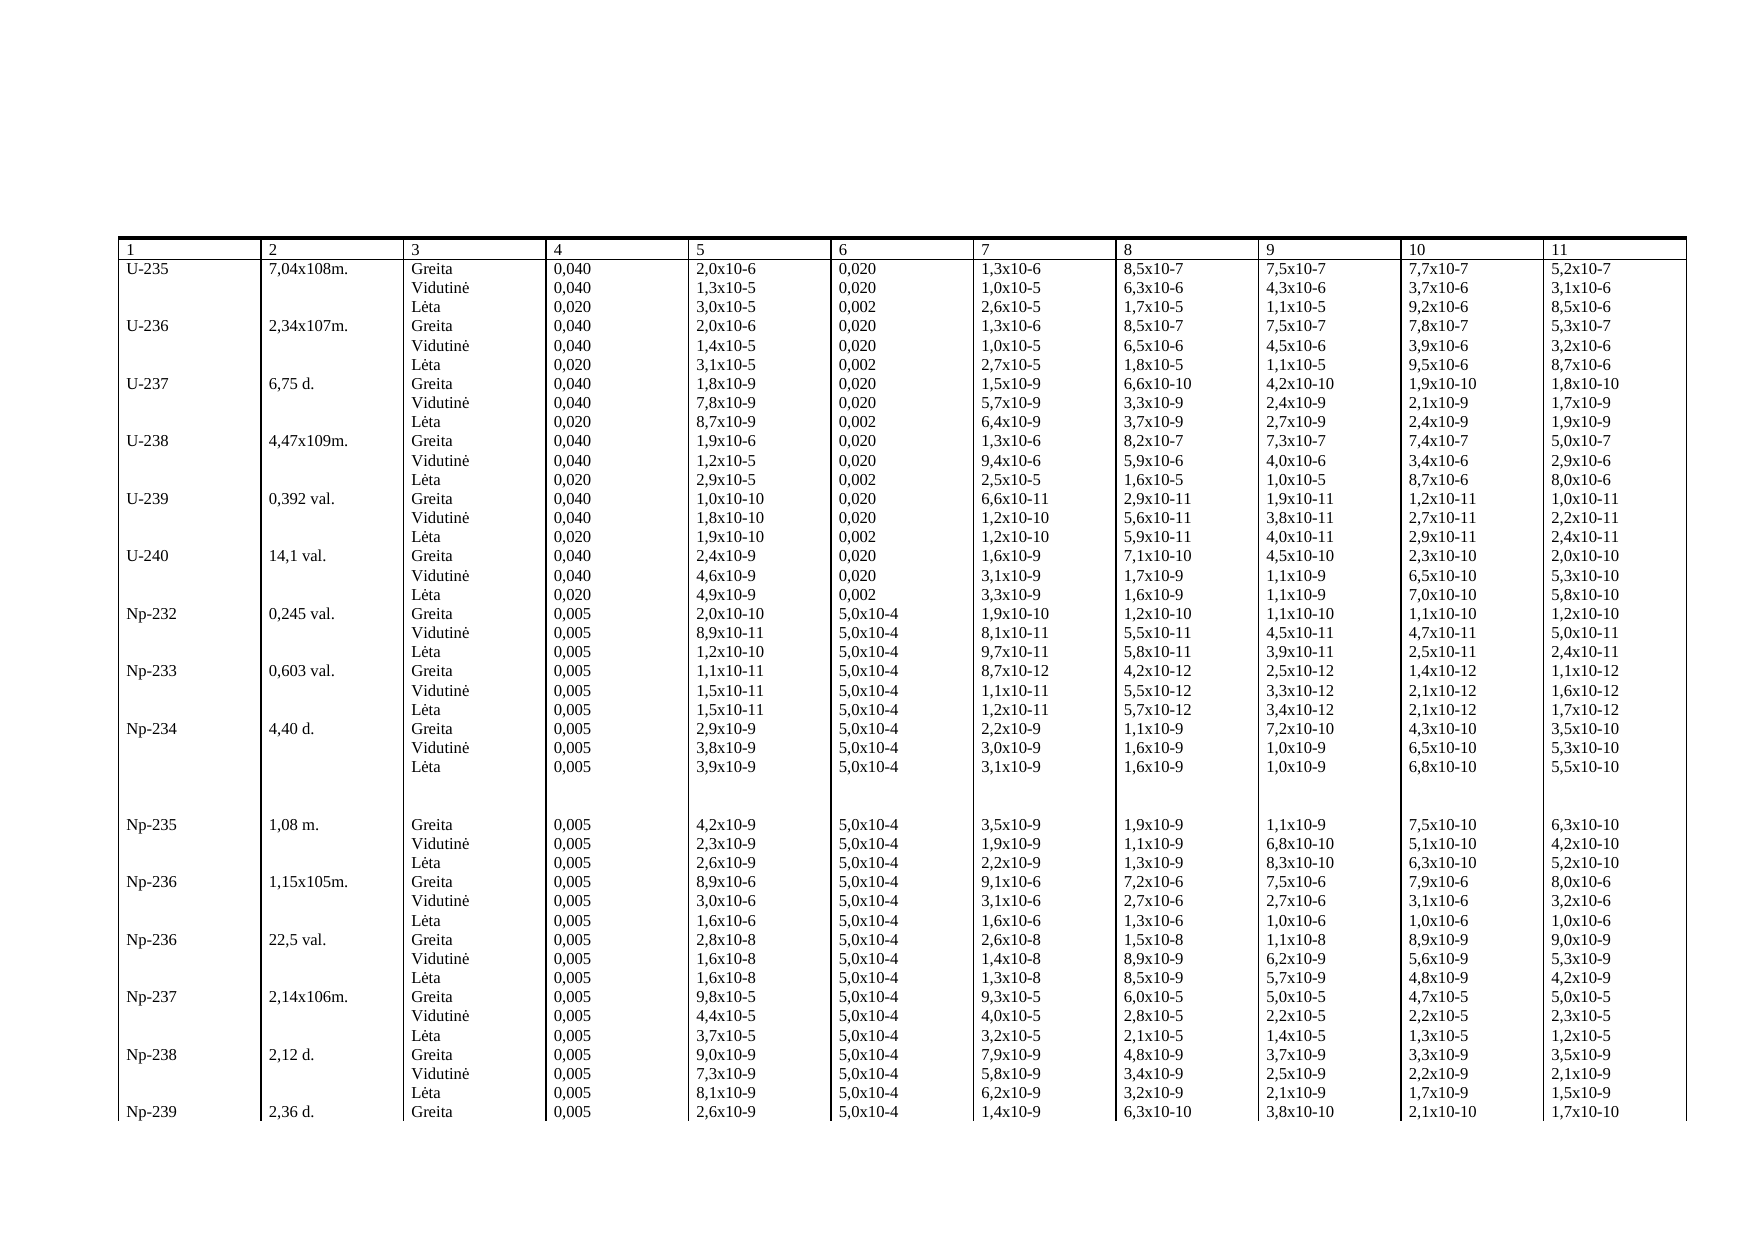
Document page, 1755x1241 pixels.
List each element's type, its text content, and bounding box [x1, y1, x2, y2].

table_header 11 [1544, 240, 1686, 259]
table_cell 7,5x10-7 4,3x10-6 1,1x10-5 7,5x10-7 4,5x10-6 1,1x10-5 4,2x10-10 2,4x10-9 2,7x10-9 7,3x10-7 4,0x10-6 1,0x10-5 1,9x10-11 3,8x10-11 4,0x10-11 4,5x10-10 1,1x10-9 1,1x10-9 [1259, 260, 1400, 604]
table_cell 1,1x10-10 4,5x10-11 3,9x10-11 2,5x10-12 3,3x10-12 3,4x10-12 7,2x10-10 1,0x10-9 1,0x10-9 1,1x10-9 6,8x10-10 8,3x10-10 7,5x10-6 2,7x10-6 1,0x10-6 1,1x10-8 6,2x10-9 5,7x10-9 5,0x10-5 2,2x10-5 1,4x10-5 3,7x10-9 2,5x10-9 2,1x10-9 3,8x10-10 [1259, 604, 1400, 1121]
table_cell U-235 U-236 U-237 U-238 U-239 U-240 [119, 260, 260, 604]
table_cell 1,1x10-10 4,7x10-11 2,5x10-11 1,4x10-12 2,1x10-12 2,1x10-12 4,3x10-10 6,5x10-10 6,8x10-10 7,5x10-10 5,1x10-10 6,3x10-10 7,9x10-6 3,1x10-6 1,0x10-6 8,9x10-9 5,6x10-9 4,8x10-9 4,7x10-5 2,2x10-5 1,3x10-5 3,3x10-9 2,2x10-9 1,7x10-9 2,1x10-10 [1402, 604, 1543, 1121]
table_header 5 [689, 240, 830, 259]
table_cell 0,020 0,020 0,002 0,020 0,020 0,002 0,020 0,020 0,002 0,020 0,020 0,002 0,020 0,020 0,002 0,020 0,020 0,002 [832, 260, 973, 604]
table_cell 1,9x10-10 8,1x10-11 9,7x10-11 8,7x10-12 1,1x10-11 1,2x10-11 2,2x10-9 3,0x10-9 3,1x10-9 3,5x10-9 1,9x10-9 2,2x10-9 9,1x10-6 3,1x10-6 1,6x10-6 2,6x10-8 1,4x10-8 1,3x10-8 9,3x10-5 4,0x10-5 3,2x10-5 7,9x10-9 5,8x10-9 6,2x10-9 1,4x10-9 [974, 604, 1115, 1121]
table_cell Np-232 Np-233 Np-234 Np-235 Np-236 Np-236 Np-237 Np-238 Np-239 [119, 604, 260, 1121]
table_header 10 [1402, 240, 1543, 259]
table_cell 0,040 0,040 0,020 0,040 0,040 0,020 0,040 0,040 0,020 0,040 0,040 0,020 0,040 0,040 0,020 0,040 0,040 0,020 [547, 260, 688, 604]
table_cell 1,2x10-10 5,0x10-11 2,4x10-11 1,1x10-12 1,6x10-12 1,7x10-12 3,5x10-10 5,3x10-10 5,5x10-10 6,3x10-10 4,2x10-10 5,2x10-10 8,0x10-6 3,2x10-6 1,0x10-6 9,0x10-9 5,3x10-9 4,2x10-9 5,0x10-5 2,3x10-5 1,2x10-5 3,5x10-9 2,1x10-9 1,5x10-9 1,7x10-10 [1544, 604, 1686, 1121]
table_header 6 [832, 240, 973, 259]
table_header 7 [974, 240, 1115, 259]
table_header 1 [119, 240, 260, 259]
table_cell 0,245 val. 0,603 val. 4,40 d. 1,08 m. 1,15x105m. 22,5 val. 2,14x106m. 2,12 d. 2,36 d. [262, 604, 403, 1121]
table_cell 5,2x10-7 3,1x10-6 8,5x10-6 5,3x10-7 3,2x10-6 8,7x10-6 1,8x10-10 1,7x10-9 1,9x10-9 5,0x10-7 2,9x10-6 8,0x10-6 1,0x10-11 2,2x10-11 2,4x10-11 2,0x10-10 5,3x10-10 5,8x10-10 [1544, 260, 1686, 604]
table_cell Greita Vidutinė Lėta Greita Vidutinė Lėta Greita Vidutinė Lėta Greita Vidutinė Lėta Greita Vidutinė Lėta Greita Vidutinė Lėta [404, 260, 545, 604]
table_cell 8,5x10-7 6,3x10-6 1,7x10-5 8,5x10-7 6,5x10-6 1,8x10-5 6,6x10-10 3,3x10-9 3,7x10-9 8,2x10-7 5,9x10-6 1,6x10-5 2,9x10-11 5,6x10-11 5,9x10-11 7,1x10-10 1,7x10-9 1,6x10-9 [1117, 260, 1258, 604]
table_cell Greita Vidutinė Lėta Greita Vidutinė Lėta Greita Vidutinė Lėta Greita Vidutinė Lėta Greita Vidutinė Lėta Greita Vidutinė Lėta Greita Vidutinė Lėta Greita Vidutinė Lėta Greita [404, 604, 545, 1121]
table_header 8 [1117, 240, 1258, 259]
table_cell 7,04x108m. 2,34x107m. 6,75 d. 4,47x109m. 0,392 val. 14,1 val. [262, 260, 403, 604]
table_header 9 [1259, 240, 1400, 259]
table_cell 0,005 0,005 0,005 0,005 0,005 0,005 0,005 0,005 0,005 0,005 0,005 0,005 0,005 0,005 0,005 0,005 0,005 0,005 0,005 0,005 0,005 0,005 0,005 0,005 0,005 [547, 604, 688, 1121]
table_cell 7,7x10-7 3,7x10-6 9,2x10-6 7,8x10-7 3,9x10-6 9,5x10-6 1,9x10-10 2,1x10-9 2,4x10-9 7,4x10-7 3,4x10-6 8,7x10-6 1,2x10-11 2,7x10-11 2,9x10-11 2,3x10-10 6,5x10-10 7,0x10-10 [1402, 260, 1543, 604]
table_cell 1,3x10-6 1,0x10-5 2,6x10-5 1,3x10-6 1,0x10-5 2,7x10-5 1,5x10-9 5,7x10-9 6,4x10-9 1,3x10-6 9,4x10-6 2,5x10-5 6,6x10-11 1,2x10-10 1,2x10-10 1,6x10-9 3,1x10-9 3,3x10-9 [974, 260, 1115, 604]
table_cell 2,0x10-10 8,9x10-11 1,2x10-10 1,1x10-11 1,5x10-11 1,5x10-11 2,9x10-9 3,8x10-9 3,9x10-9 4,2x10-9 2,3x10-9 2,6x10-9 8,9x10-6 3,0x10-6 1,6x10-6 2,8x10-8 1,6x10-8 1,6x10-8 9,8x10-5 4,4x10-5 3,7x10-5 9,0x10-9 7,3x10-9 8,1x10-9 2,6x10-9 [689, 604, 830, 1121]
table_cell 2,0x10-6 1,3x10-5 3,0x10-5 2,0x10-6 1,4x10-5 3,1x10-5 1,8x10-9 7,8x10-9 8,7x10-9 1,9x10-6 1,2x10-5 2,9x10-5 1,0x10-10 1,8x10-10 1,9x10-10 2,4x10-9 4,6x10-9 4,9x10-9 [689, 260, 830, 604]
table_header 3 [404, 240, 545, 259]
table_header 2 [262, 240, 403, 259]
table_cell 1,2x10-10 5,5x10-11 5,8x10-11 4,2x10-12 5,5x10-12 5,7x10-12 1,1x10-9 1,6x10-9 1,6x10-9 1,9x10-9 1,1x10-9 1,3x10-9 7,2x10-6 2,7x10-6 1,3x10-6 1,5x10-8 8,9x10-9 8,5x10-9 6,0x10-5 2,8x10-5 2,1x10-5 4,8x10-9 3,4x10-9 3,2x10-9 6,3x10-10 [1117, 604, 1258, 1121]
table_header 4 [547, 240, 688, 259]
table_cell 5,0x10-4 5,0x10-4 5,0x10-4 5,0x10-4 5,0x10-4 5,0x10-4 5,0x10-4 5,0x10-4 5,0x10-4 5,0x10-4 5,0x10-4 5,0x10-4 5,0x10-4 5,0x10-4 5,0x10-4 5,0x10-4 5,0x10-4 5,0x10-4 5,0x10-4 5,0x10-4 5,0x10-4 5,0x10-4 5,0x10-4 5,0x10-4 5,0x10-4 [832, 604, 973, 1121]
